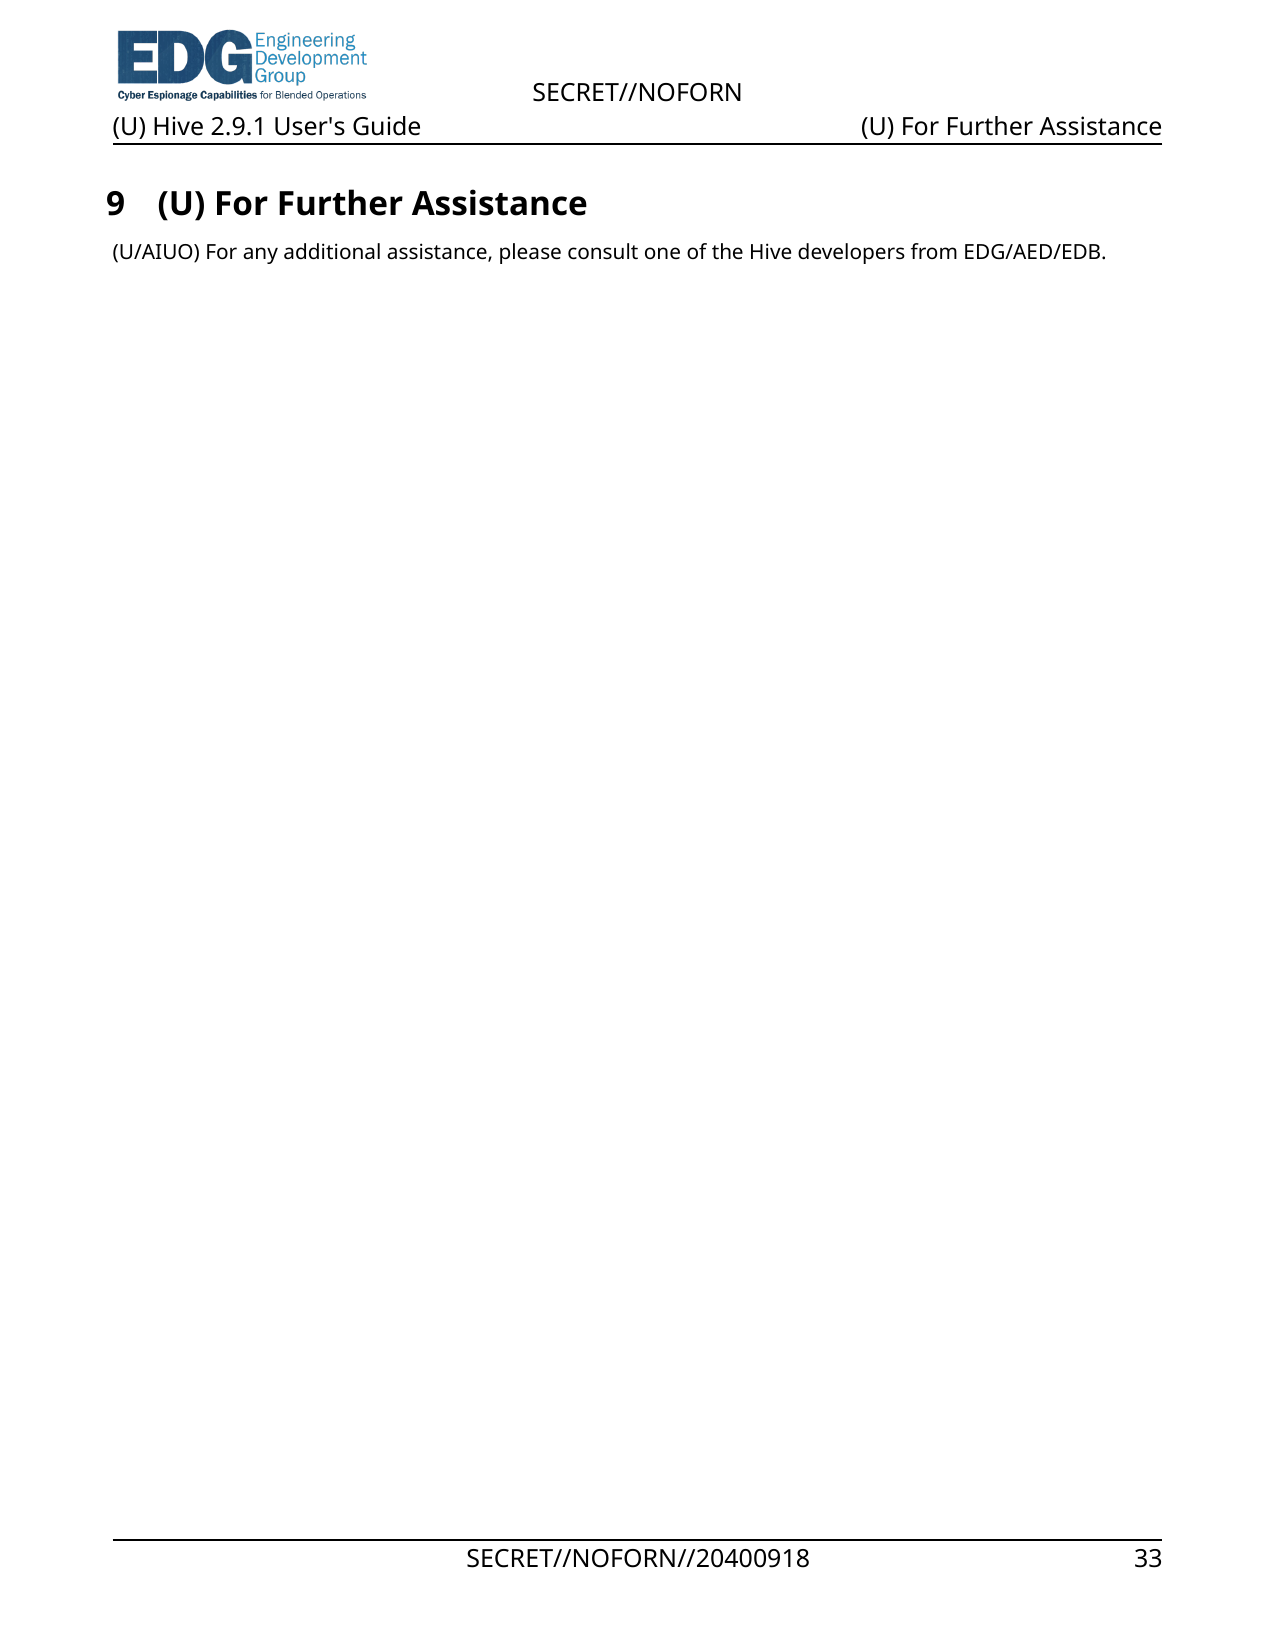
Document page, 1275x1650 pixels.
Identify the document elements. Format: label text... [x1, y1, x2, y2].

picture [112, 27, 370, 104]
subtitle (U) For Further Assistance [97, 180, 1162, 225]
text (U/AIUO) For any additional assistance, please consult one of the Hive developers from EDG/AED/EDB. [112, 237, 1162, 266]
